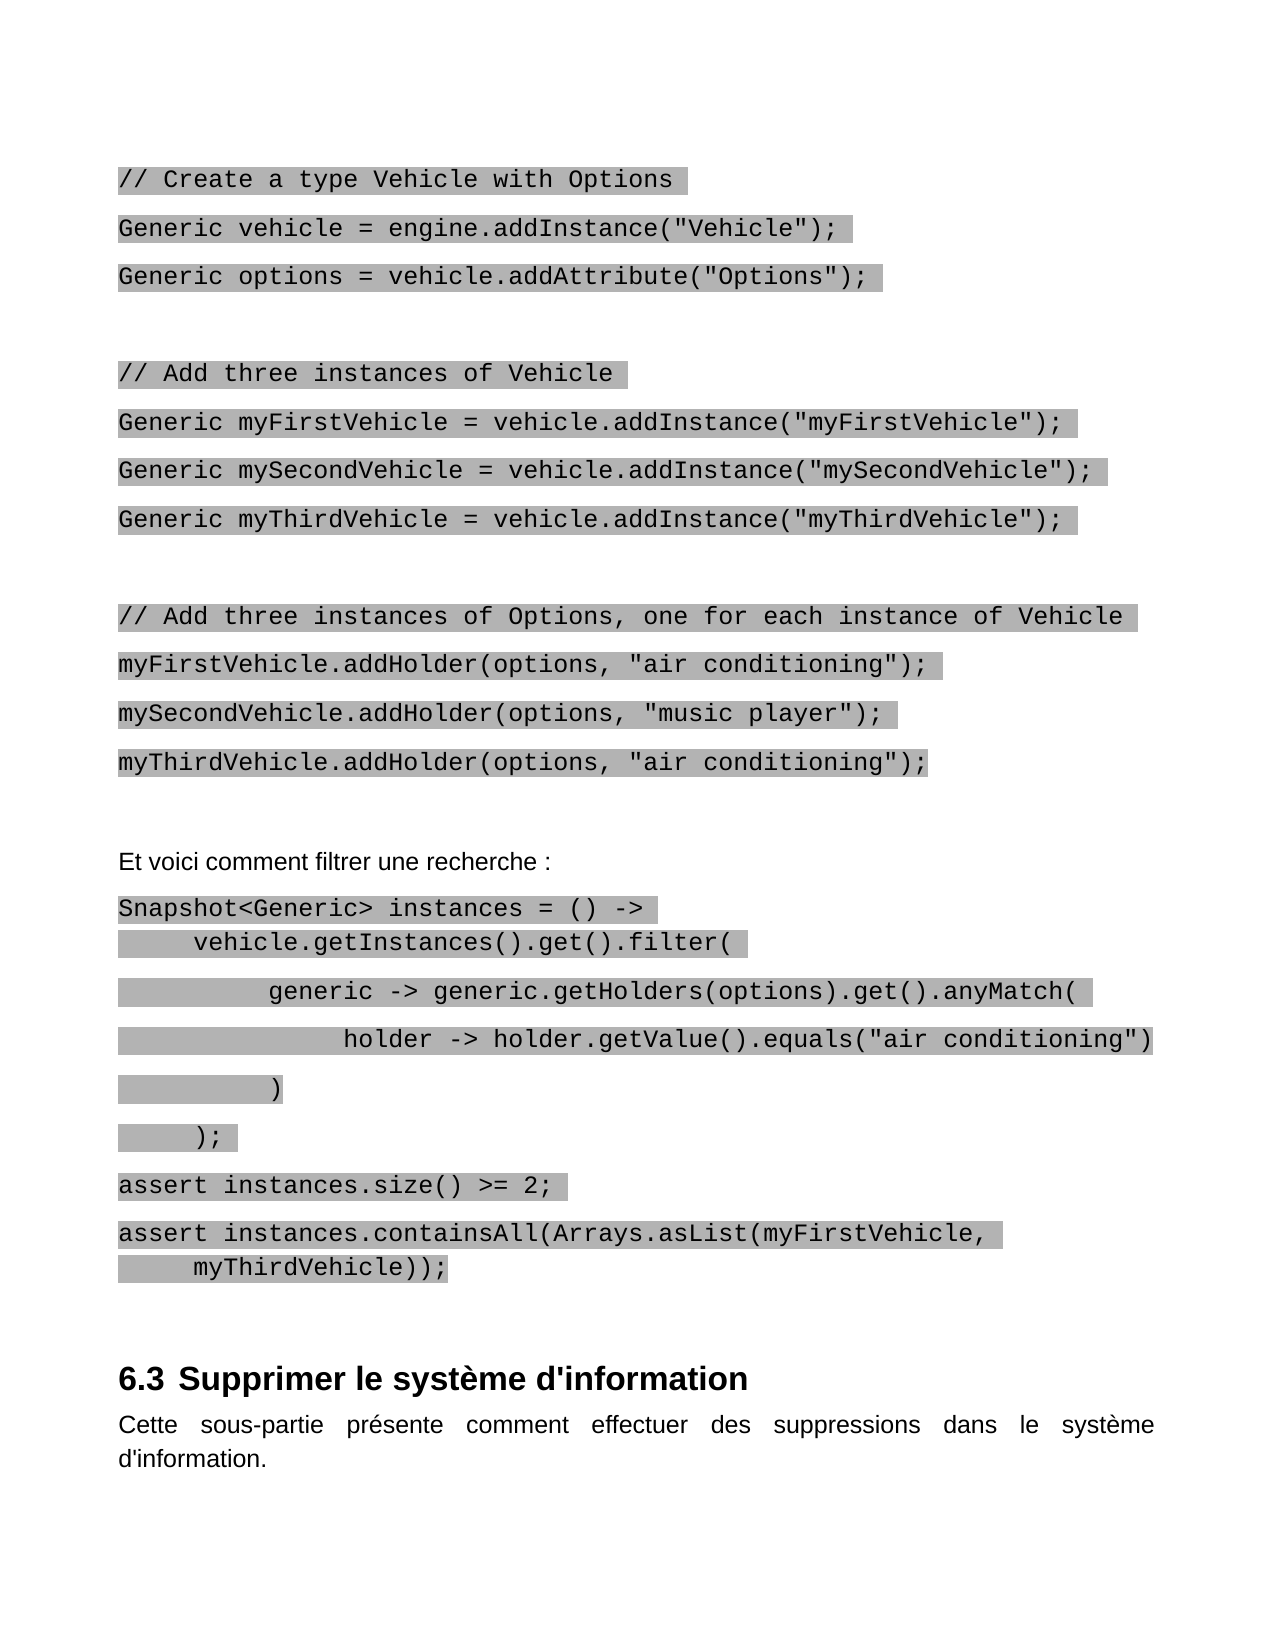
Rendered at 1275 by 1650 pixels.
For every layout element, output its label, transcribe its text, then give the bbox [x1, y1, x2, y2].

text assert instances.size() >= 2; [118, 1172, 1157, 1201]
text // Create a type Vehicle with Options [118, 167, 1157, 195]
text Snapshot<Generic> instances = () -> vehicle.getInstances().get().filter( [118, 896, 1157, 958]
text // Add three instances of Options, one for each instance of Vehicle [118, 603, 1157, 632]
text assert instances.containsAll(Arrays.asList(myFirstVehicle, myThirdVehicle)); [118, 1221, 1157, 1283]
text // Add three instances of Vehicle [118, 361, 1157, 389]
text Cette sous-partie présente comment effectuer des suppressions dans le système d'information. [118, 1410, 1157, 1473]
text Generic vehicle = engine.addInstance("Vehicle"); [118, 215, 1157, 243]
text Generic myThirdVehicle = vehicle.addInstance("myThirdVehicle"); [118, 506, 1157, 535]
text Generic options = vehicle.addAttribute("Options"); [118, 264, 1157, 292]
text Generic myFirstVehicle = vehicle.addInstance("myFirstVehicle"); [118, 409, 1157, 438]
text Et voici comment filtrer une recherche : [118, 847, 1157, 876]
text ); [118, 1124, 1157, 1152]
text generic -> generic.getHolders(options).get().anyMatch( [118, 978, 1157, 1007]
text holder -> holder.getValue().equals("air conditioning") [118, 1027, 1157, 1055]
text ) [118, 1075, 1157, 1104]
text myFirstVehicle.addHolder(options, "air conditioning"); [118, 652, 1157, 680]
text mySecondVehicle.addHolder(options, "music player"); [118, 701, 1157, 729]
subtitle Supprimer le système d'information [118, 1359, 1157, 1397]
text Generic mySecondVehicle = vehicle.addInstance("mySecondVehicle"); [118, 458, 1157, 486]
text myThirdVehicle.addHolder(options, "air conditioning"); [118, 749, 1157, 777]
